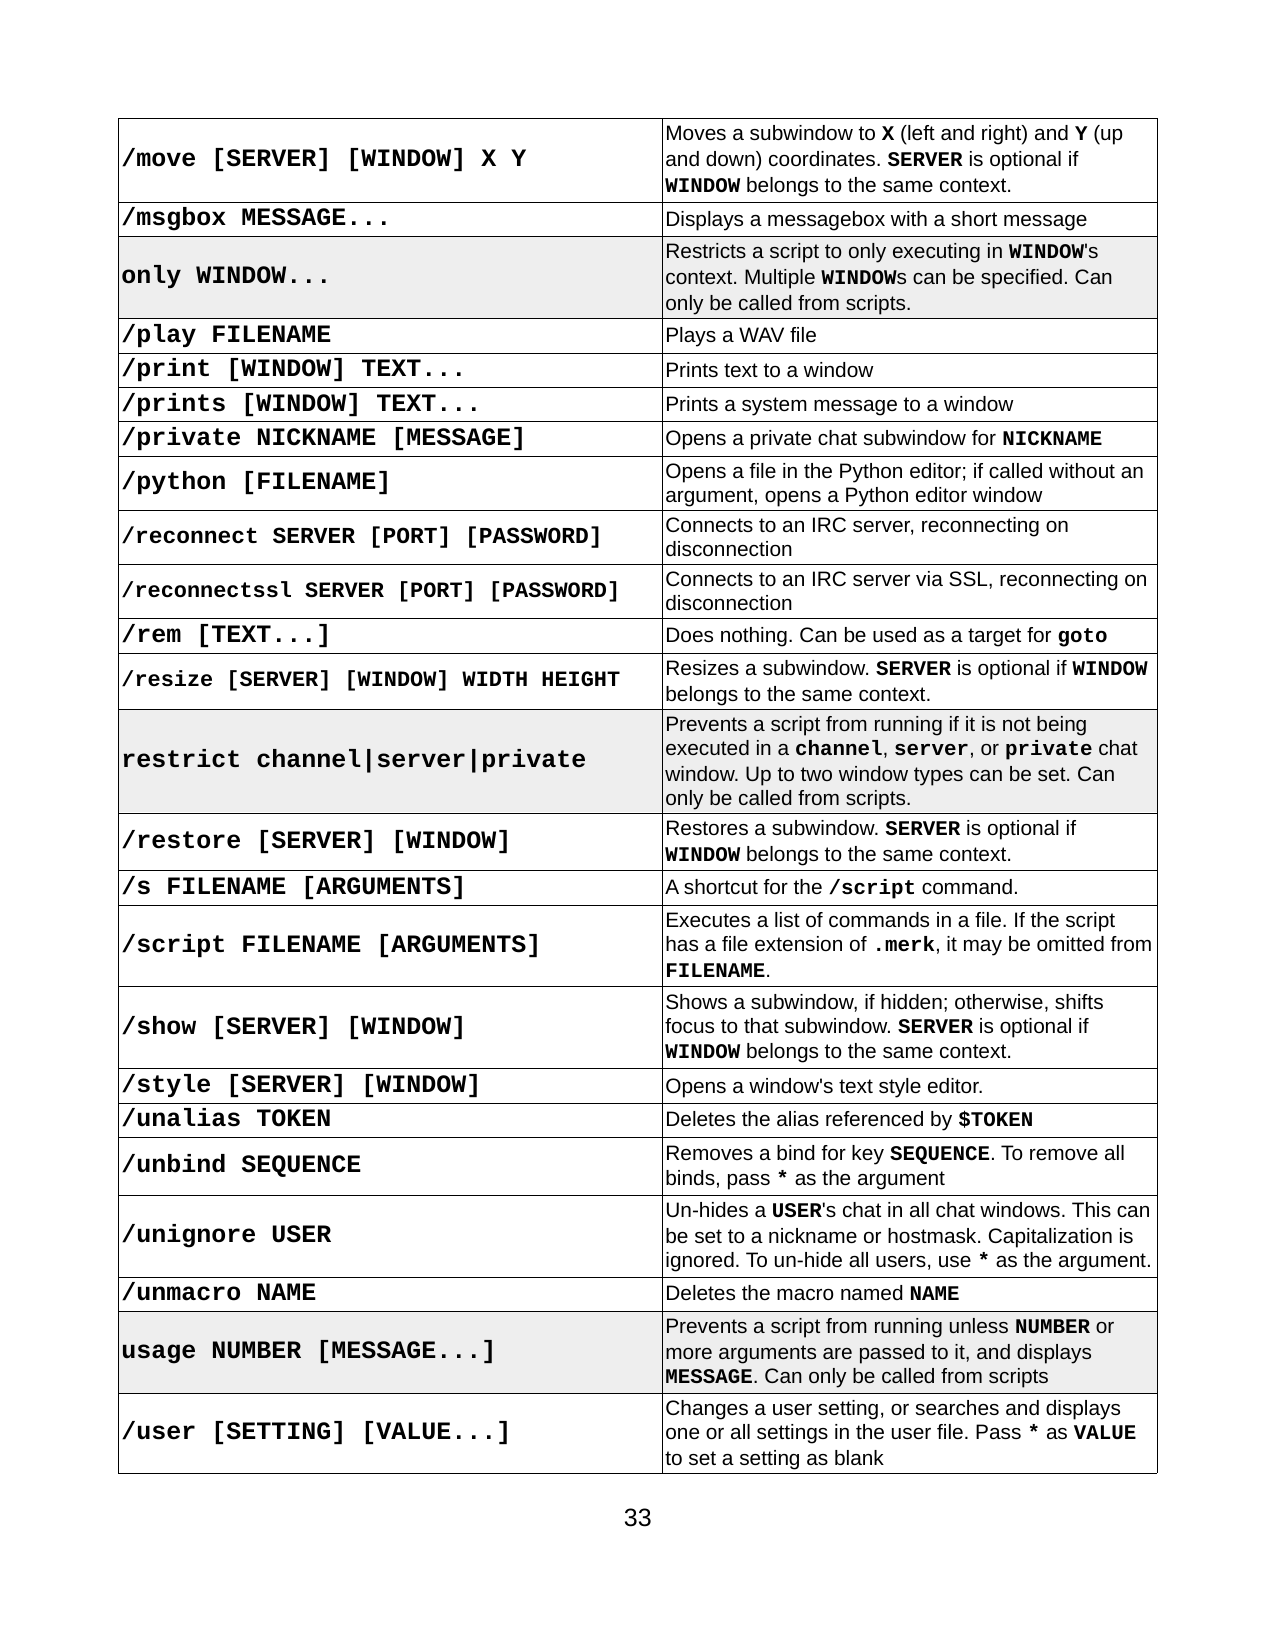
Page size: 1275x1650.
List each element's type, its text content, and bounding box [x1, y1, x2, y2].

table_cell Moves a subwindow to X (left and right) and Y (up and down) coordinates. SERVER is optional if WINDOW belongs to the same context. [663, 119, 1157, 202]
table_cell Connects to an IRC server via SSL, reconnecting on disconnection [663, 565, 1157, 618]
table_cell Opens a private chat subwindow for NICKNAME [663, 422, 1157, 456]
table_cell Changes a user setting, or searches and displays one or all settings in the user file. Pass * as VALUE to set a setting as blank [663, 1394, 1157, 1473]
table_cell /move [SERVER] [WINDOW] X Y [119, 119, 662, 202]
table_cell Executes a list of commands in a file. If the script has a file extension of .merk, it may be omitted from FILENAME. [663, 906, 1157, 986]
table_cell /resize [SERVER] [WINDOW] WIDTH HEIGHT [119, 654, 662, 708]
table_cell Opens a file in the Python editor; if called without an argument, opens a Python editor window [663, 457, 1157, 510]
table_cell Prevents a script from running unless NUMBER or more arguments are passed to it, and displays MESSAGE. Can only be called from scripts [663, 1312, 1157, 1393]
table_cell Restricts a script to only executing in WINDOW's context. Multiple WINDOWs can be specified. Can only be called from scripts. [663, 237, 1157, 318]
table_cell Does nothing. Can be used as a target for goto [663, 619, 1157, 653]
table_cell /print [WINDOW] TEXT... [119, 354, 662, 387]
table_cell Deletes the macro named NAME [663, 1278, 1157, 1311]
table_cell Resizes a subwindow. SERVER is optional if WINDOW belongs to the same context. [663, 654, 1157, 708]
table_cell Opens a window's text style editor. [663, 1069, 1157, 1103]
table_cell /unignore USER [119, 1196, 662, 1277]
table_cell /rem [TEXT...] [119, 619, 662, 653]
table_cell /show [SERVER] [WINDOW] [119, 987, 662, 1068]
table_cell Displays a messagebox with a short message [663, 203, 1157, 236]
table_cell /prints [WINDOW] TEXT... [119, 388, 662, 421]
table_cell /msgbox MESSAGE... [119, 203, 662, 236]
table_cell /reconnectssl SERVER [PORT] [PASSWORD] [119, 565, 662, 618]
table_cell Shows a subwindow, if hidden; otherwise, shifts focus to that subwindow. SERVER is optional if WINDOW belongs to the same context. [663, 987, 1157, 1068]
table_cell Prints text to a window [663, 354, 1157, 387]
table_cell /user [SETTING] [VALUE...] [119, 1394, 662, 1473]
table_cell restrict channel|server|private [119, 710, 662, 812]
table_cell /private NICKNAME [MESSAGE] [119, 422, 662, 456]
table_cell Restores a subwindow. SERVER is optional if WINDOW belongs to the same context. [663, 814, 1157, 870]
table_cell Removes a bind for key SEQUENCE. To remove all binds, pass * as the argument [663, 1138, 1157, 1195]
table_cell Plays a WAV file [663, 319, 1157, 352]
table_cell /restore [SERVER] [WINDOW] [119, 814, 662, 870]
table_cell /python [FILENAME] [119, 457, 662, 510]
table_cell Prints a system message to a window [663, 388, 1157, 421]
table_cell Deletes the alias referenced by $TOKEN [663, 1104, 1157, 1137]
table_cell /reconnect SERVER [PORT] [PASSWORD] [119, 511, 662, 564]
table_cell /script FILENAME [ARGUMENTS] [119, 906, 662, 986]
table_cell Connects to an IRC server, reconnecting on disconnection [663, 511, 1157, 564]
table_cell only WINDOW... [119, 237, 662, 318]
table_cell /unalias TOKEN [119, 1104, 662, 1137]
table_cell /unbind SEQUENCE [119, 1138, 662, 1195]
table_cell /unmacro NAME [119, 1278, 662, 1311]
table_cell /style [SERVER] [WINDOW] [119, 1069, 662, 1103]
table_cell A shortcut for the /script command. [663, 871, 1157, 905]
table_cell usage NUMBER [MESSAGE...] [119, 1312, 662, 1393]
table_cell Un-hides a USER's chat in all chat windows. This can be set to a nickname or hostmask. Capitalization is ignored. To un-hide all users, use * as the argument. [663, 1196, 1157, 1277]
table_cell /play FILENAME [119, 319, 662, 352]
table_cell Prevents a script from running if it is not being executed in a channel, server, or private chat window. Up to two window types can be set. Can only be called from scripts. [663, 710, 1157, 812]
table_cell /s FILENAME [ARGUMENTS] [119, 871, 662, 905]
